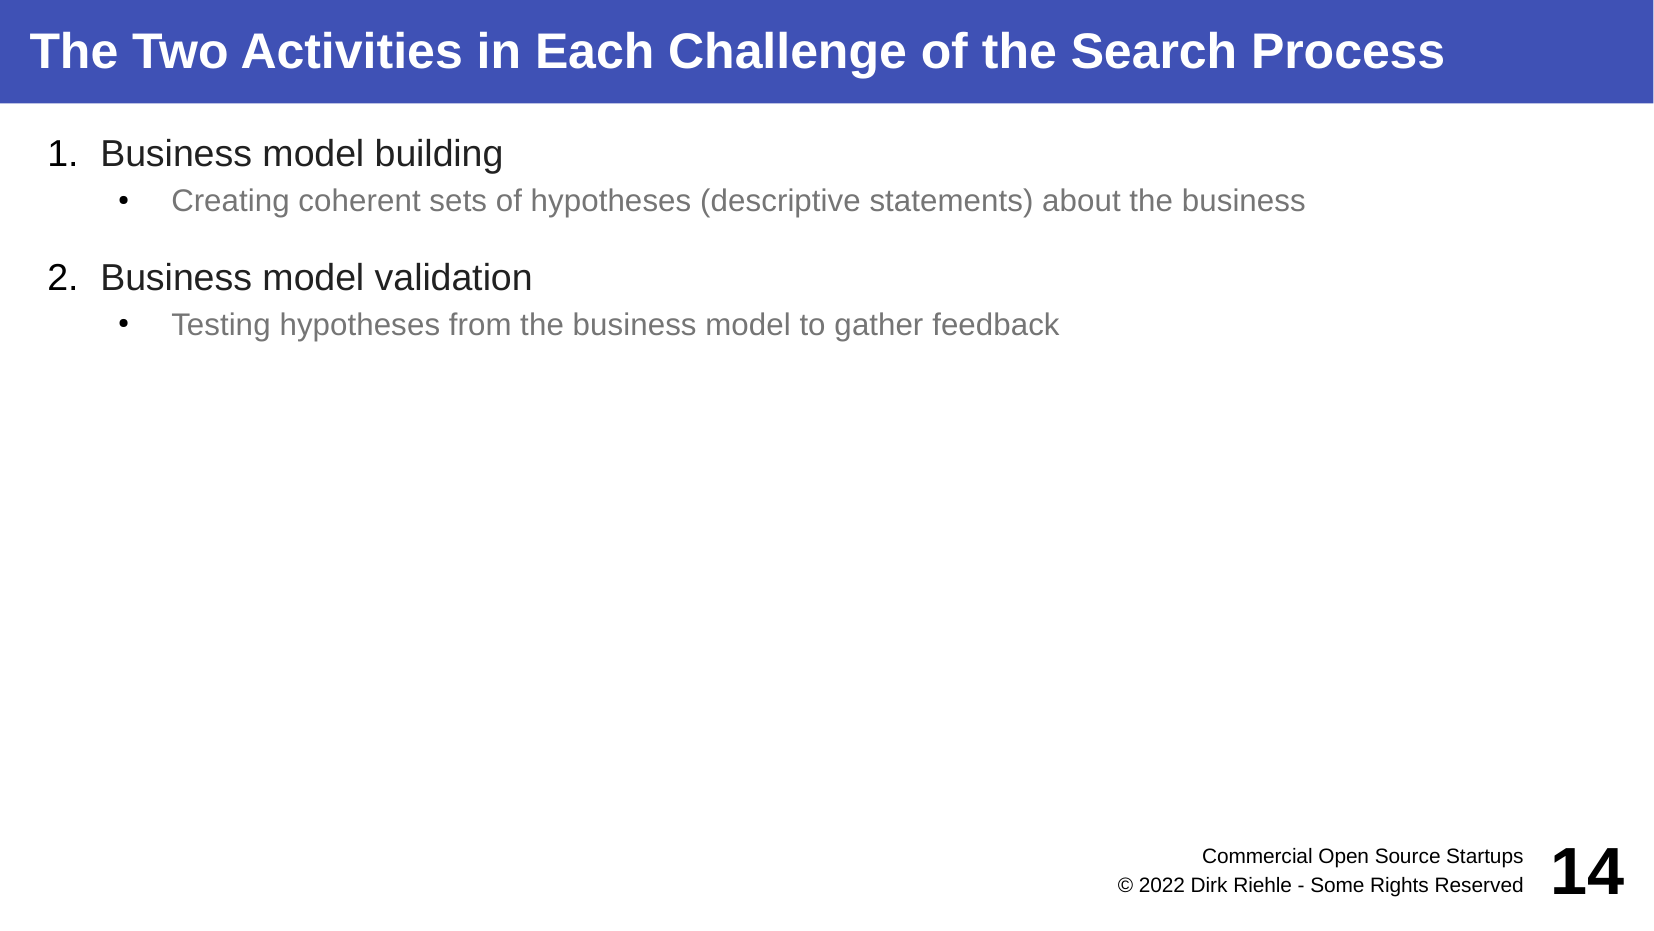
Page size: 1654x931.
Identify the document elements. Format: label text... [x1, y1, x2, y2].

title The Two Activities in Each Challenge of the Search Process [0, 0, 1654, 104]
list Business model building Creating coherent sets of hypotheses (descriptive statements) about the business Business model validation Testing hypotheses from the business model to gather feedback [29, 132, 1625, 813]
